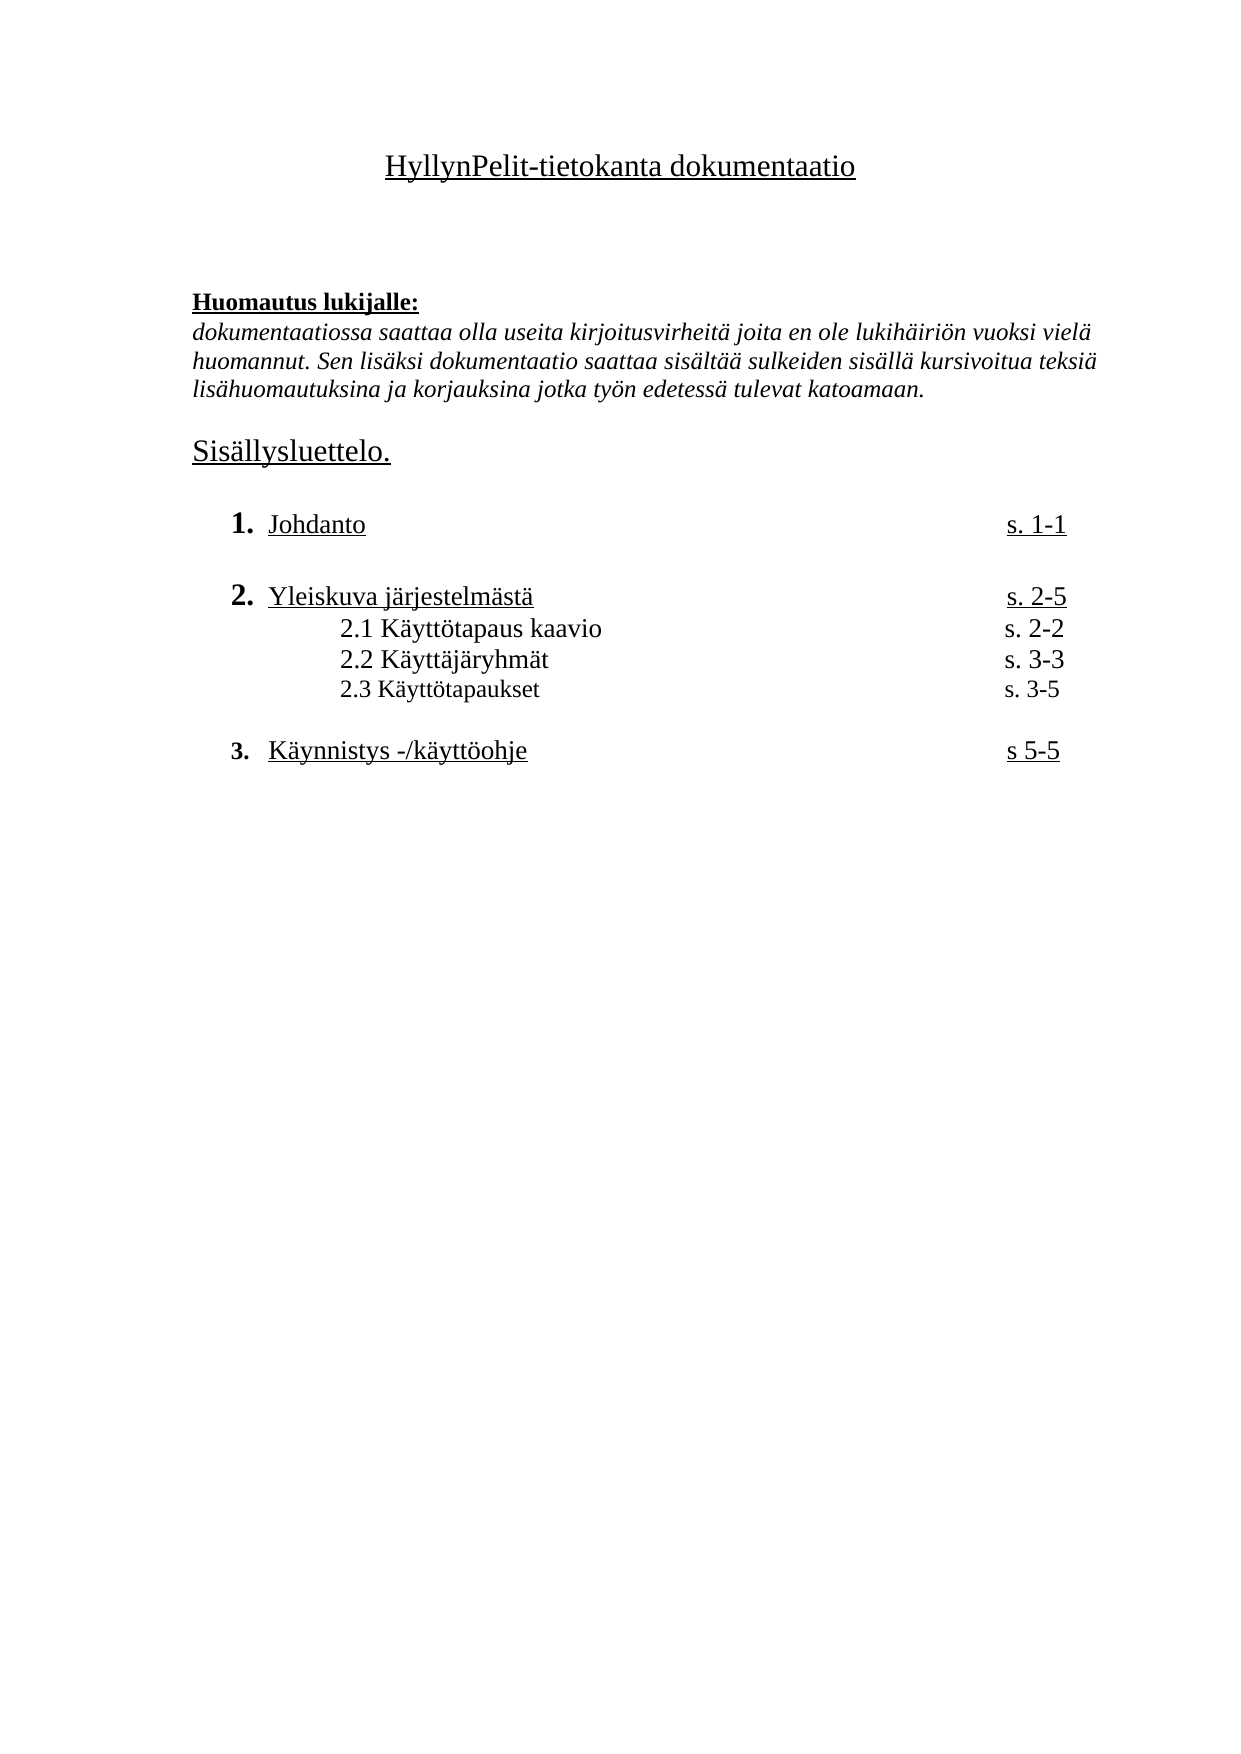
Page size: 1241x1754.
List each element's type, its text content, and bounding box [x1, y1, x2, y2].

text 2.2 Käyttäjäryhmät s. 3-3 [118, 643, 1122, 674]
text HyllynPelit-tietokanta dokumentaatio [118, 147, 1122, 183]
text dokumentaatiossa saattaa olla useita kirjoitusvirheitä joita en ole lukihäiriön vuoksi vielä huomannut. Sen lisäksi dokumentaatio saattaa sisältää sulkeiden sisällä kursivoitua teksiä lisähuomautuksina ja korjauksina jotka työn edetessä tulevat katoamaan. [118, 317, 1122, 403]
list Johdanto s. 1-1 [231, 504, 1122, 540]
list Käynnistys -/käyttöohje s 5-5 [231, 734, 1122, 765]
list Yleiskuva järjestelmästä s. 2-5 [231, 576, 1122, 612]
text Huomautus lukijalle: [118, 283, 1122, 317]
text Sisällysluettelo. [118, 432, 1122, 468]
text 2.3 Käyttötapaukset s. 3-5 [118, 674, 1122, 703]
text 2.1 Käyttötapaus kaavio s. 2-2 [118, 612, 1122, 643]
